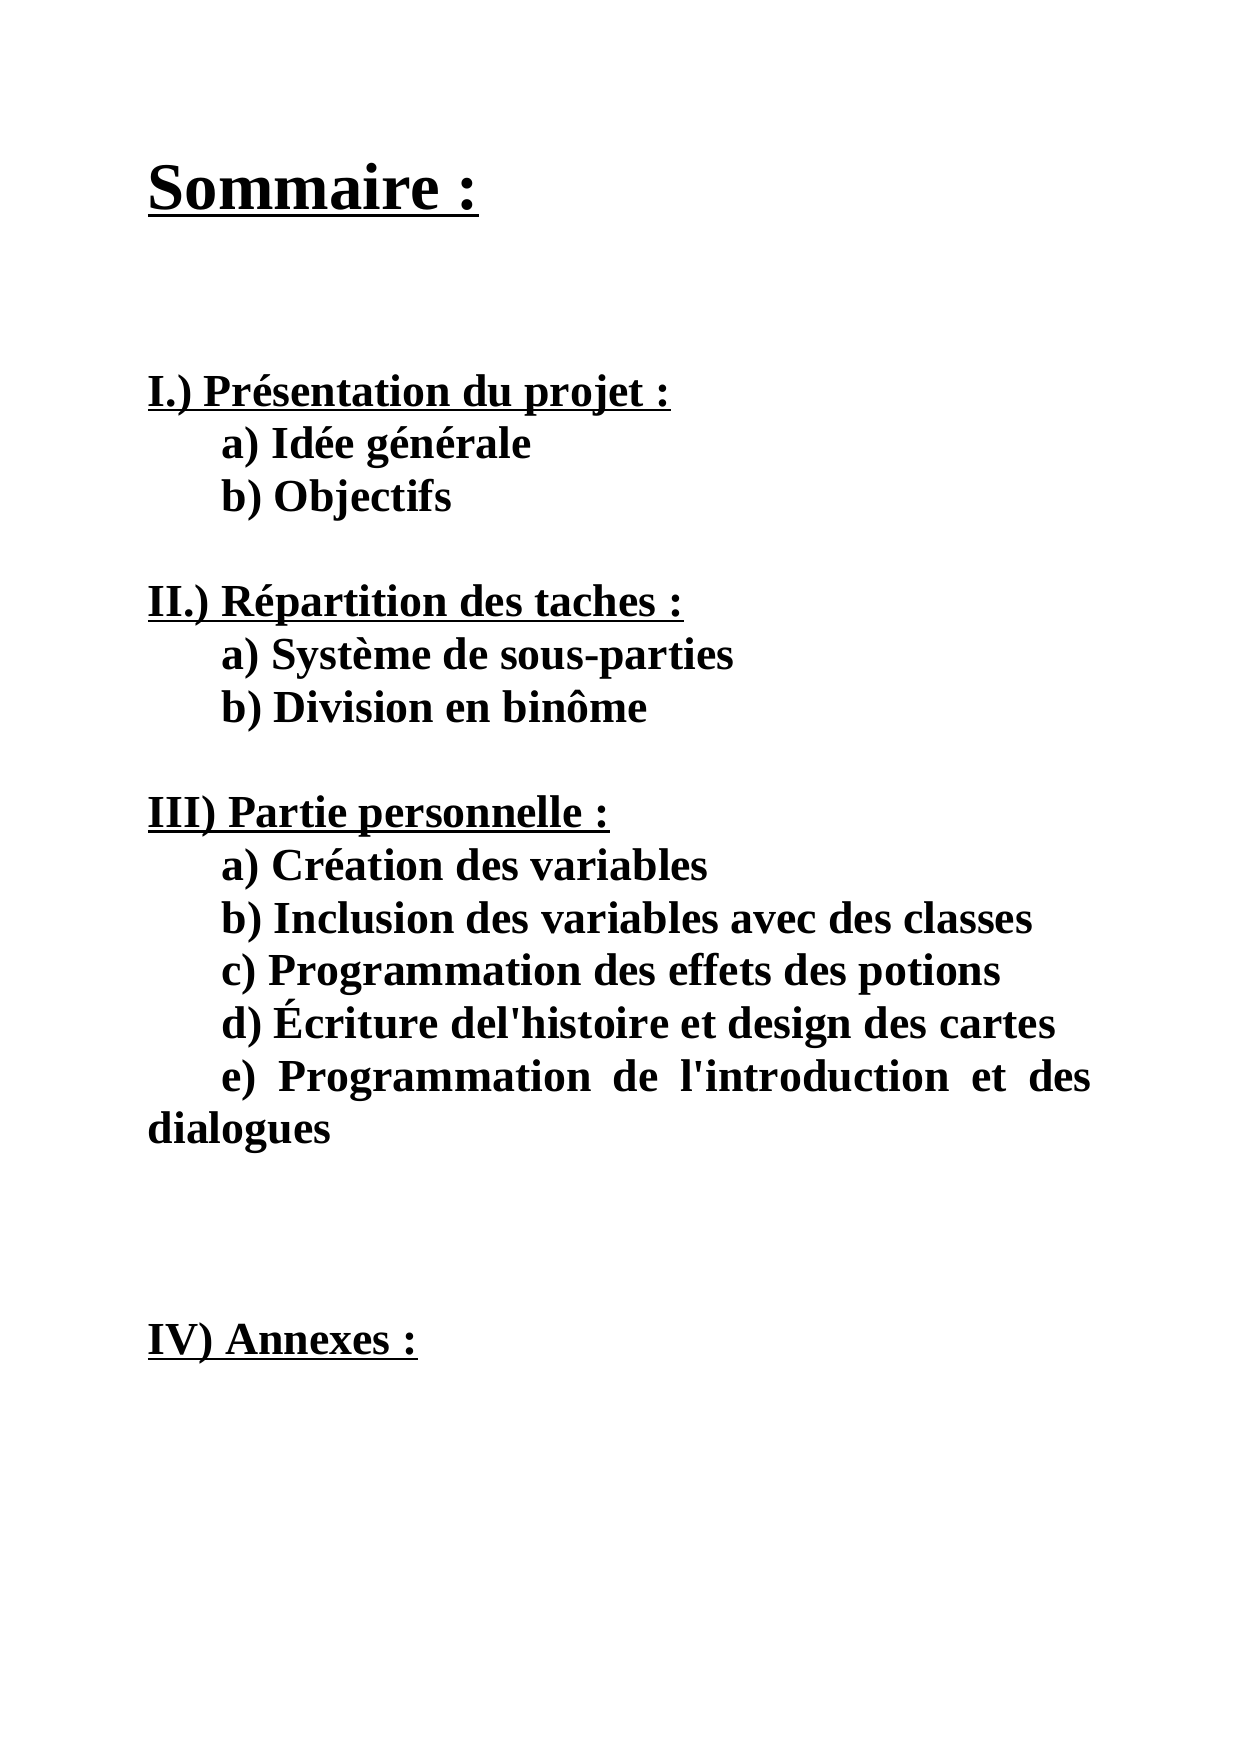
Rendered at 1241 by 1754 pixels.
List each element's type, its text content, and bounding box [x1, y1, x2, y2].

text IV) Annexes : [148, 1312, 1093, 1365]
text I.) Présentation du projet : [148, 363, 1093, 416]
text c) Programmation des effets des potions [148, 943, 1093, 996]
text a) Création des variables [148, 838, 1093, 890]
text a) Idée générale [148, 416, 1093, 469]
text a) Système de sous-parties [148, 627, 1093, 679]
text Sommaire : [148, 148, 1093, 224]
text b) Objectifs [148, 469, 1093, 521]
text III) Partie personnelle : [148, 785, 1093, 838]
text d) Écriture del'histoire et design des cartes [148, 996, 1093, 1048]
text e) Programmation de l'introduction et des dialogues [148, 1048, 1093, 1154]
text b) Division en binôme [148, 679, 1093, 732]
text b) Inclusion des variables avec des classes [148, 890, 1093, 943]
text II.) Répartition des taches : [148, 574, 1093, 627]
